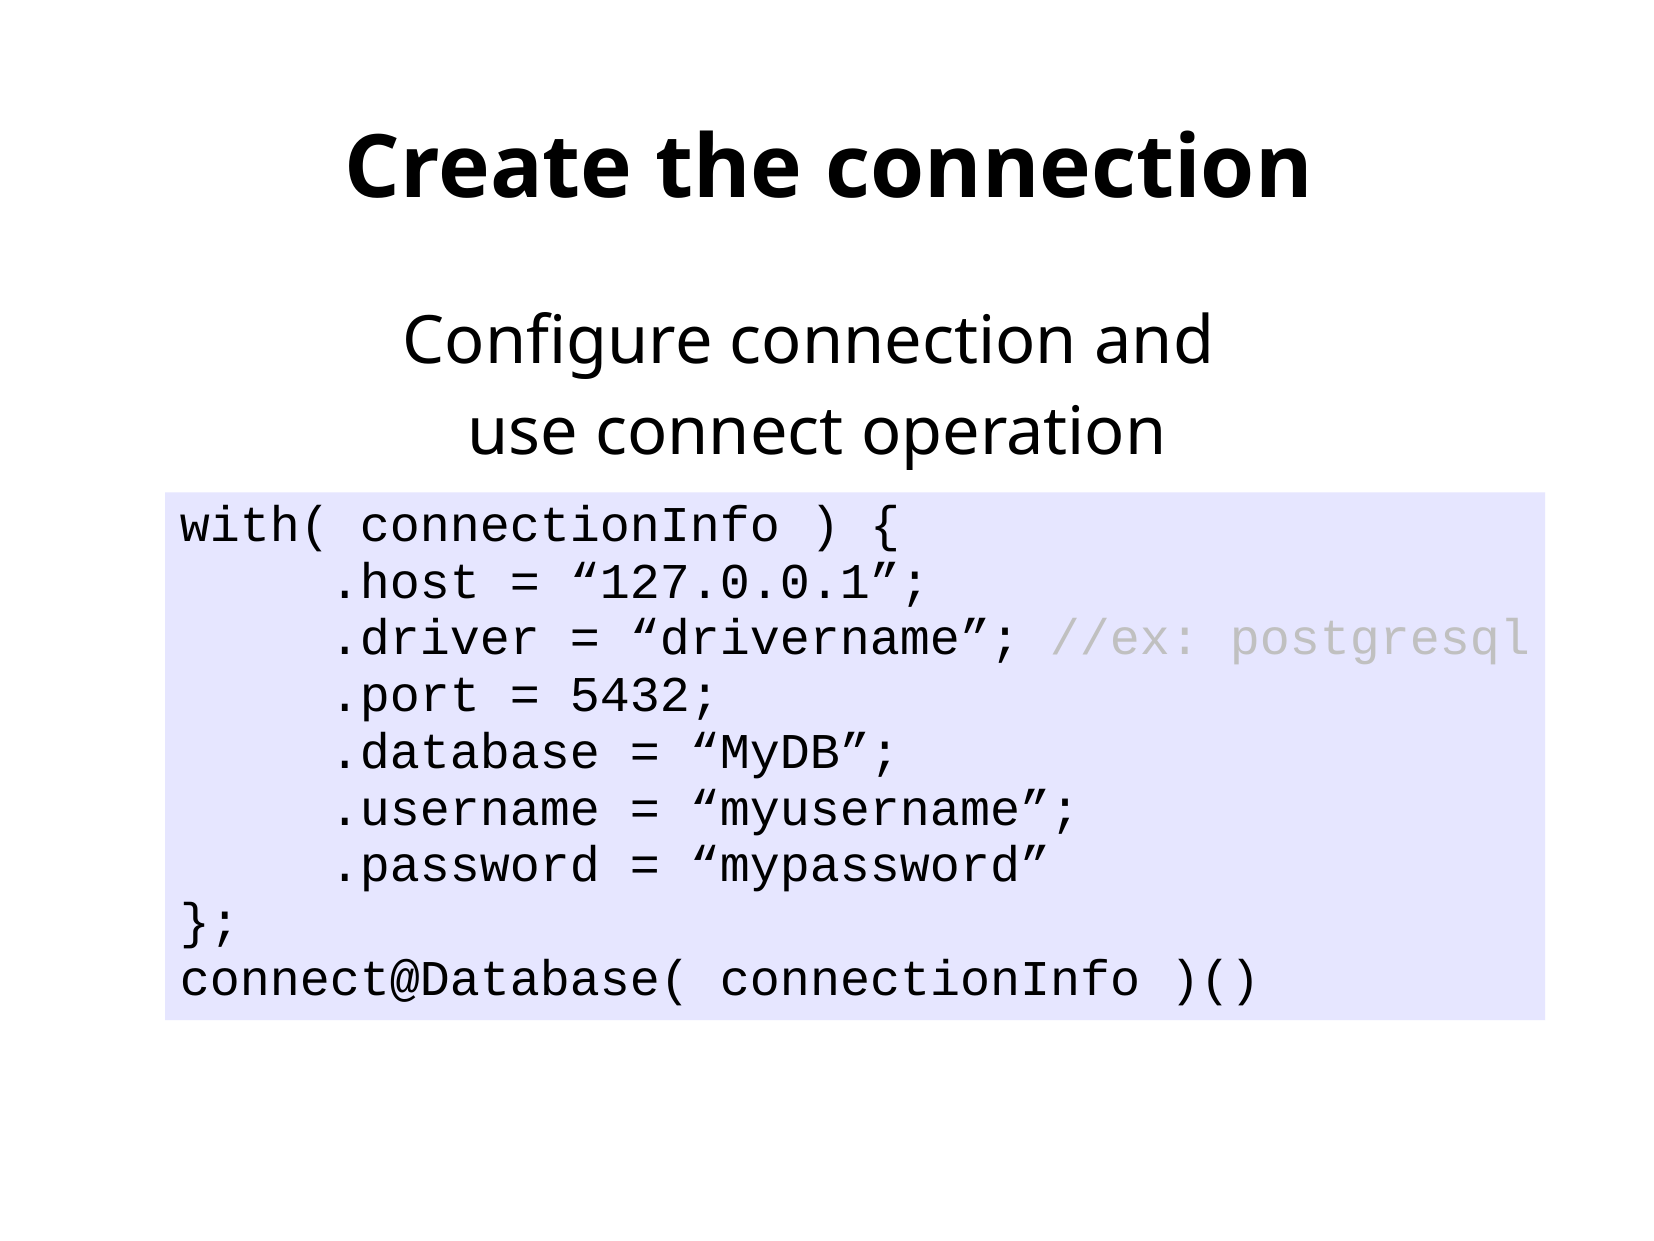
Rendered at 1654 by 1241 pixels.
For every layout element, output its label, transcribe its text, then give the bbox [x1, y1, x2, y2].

text_box Configure connection and use connect operation [60, 285, 1576, 450]
text_box Create the connection [330, 96, 1284, 211]
text_box with( connectionInfo ) { .host = “127.0.0.1”; .driver = “drivername”; //ex: postgresql .port = 5432; .database = “MyDB”; .username = “myusername”; .password = “mypassword” }; connect@Database( connectionInfo )() [165, 492, 1546, 1021]
